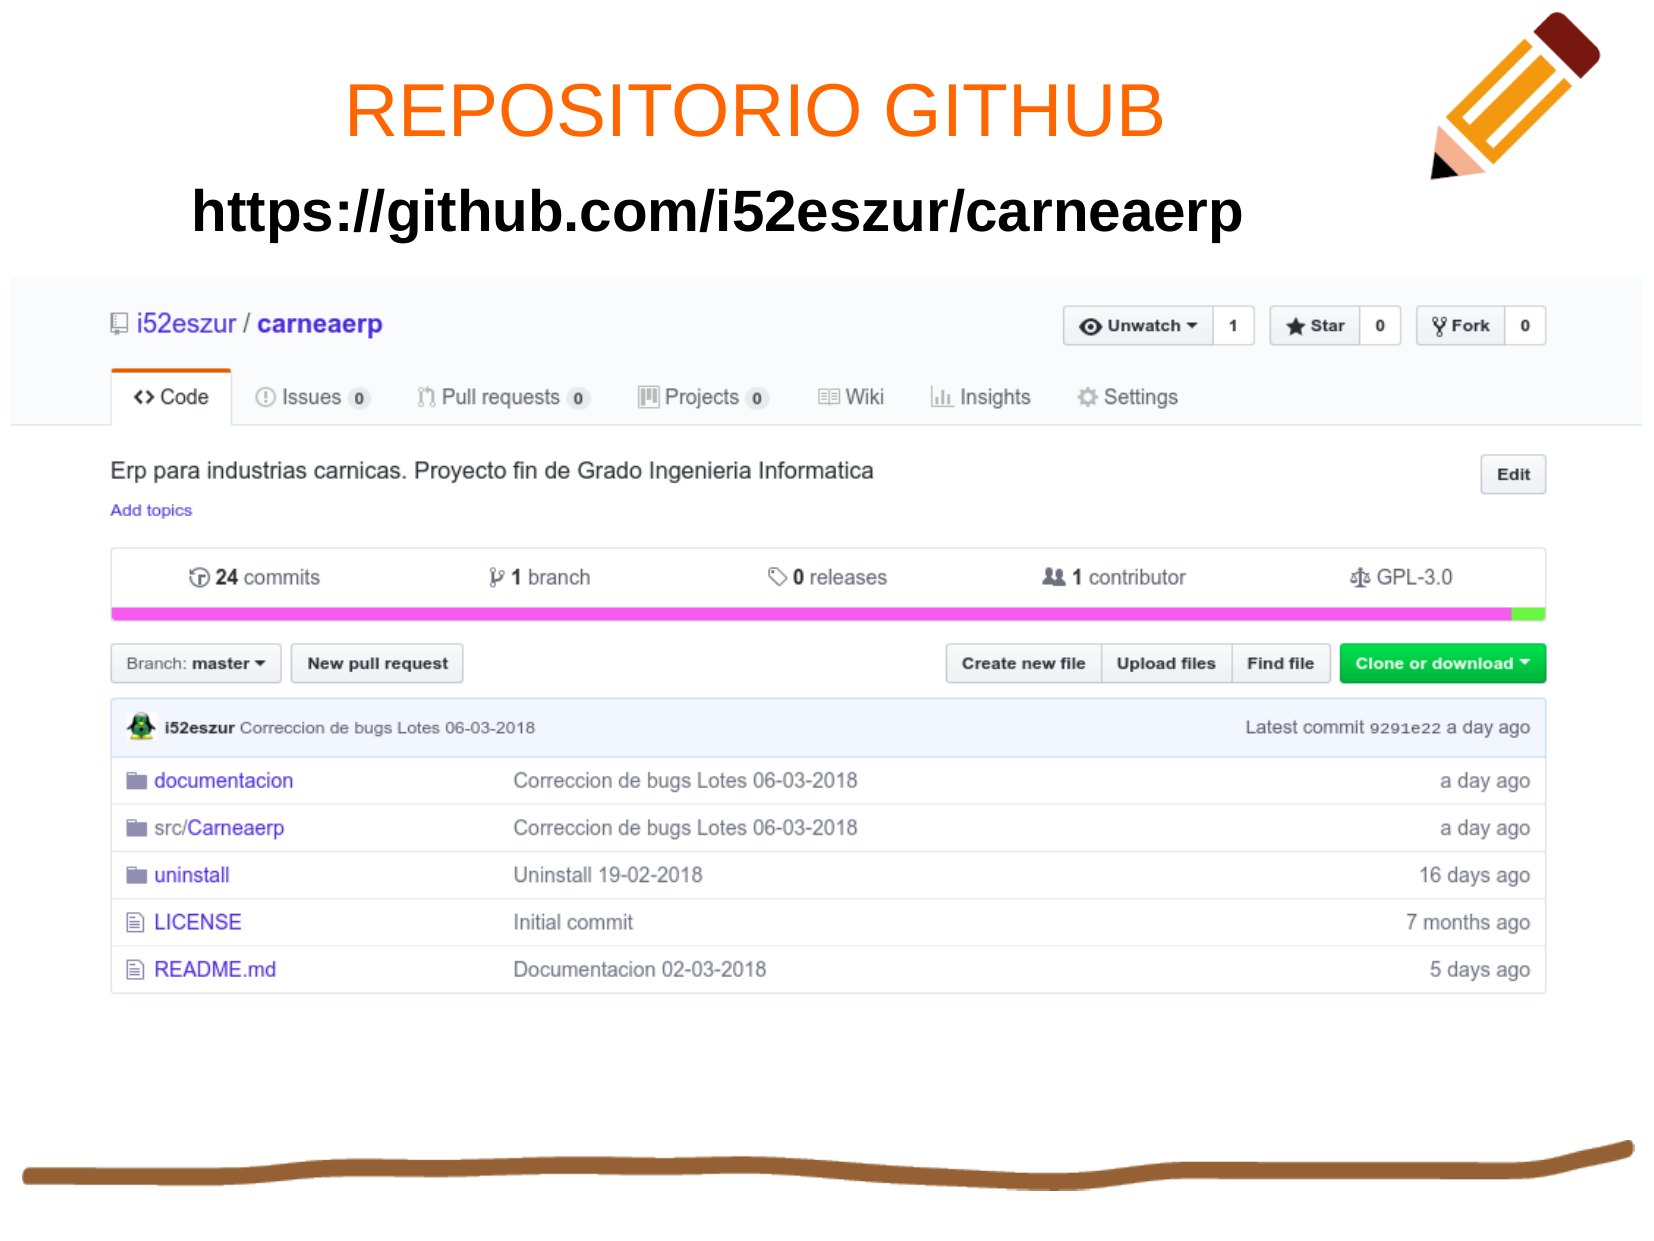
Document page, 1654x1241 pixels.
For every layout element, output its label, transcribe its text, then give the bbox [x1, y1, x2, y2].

picture [11, 277, 1642, 997]
text_box https://github.com/i52eszur/carneaerp [177, 171, 1382, 277]
picture [1430, 12, 1601, 181]
picture [22, 1140, 1635, 1191]
title REPOSITORIO GITHUB [82, 49, 1430, 172]
